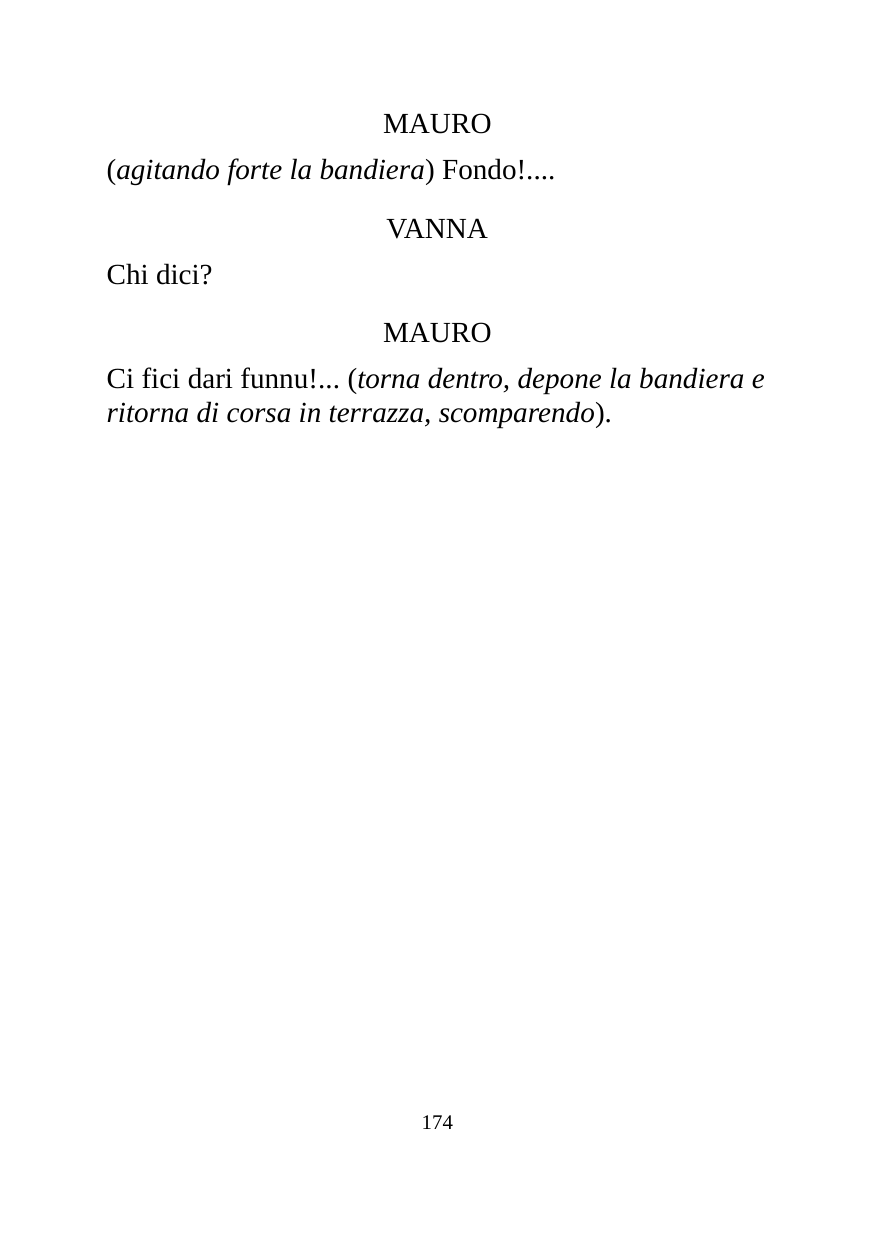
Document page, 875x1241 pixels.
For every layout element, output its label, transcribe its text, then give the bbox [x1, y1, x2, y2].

text MAURO [106, 316, 768, 349]
text (agitando forte la bandiera) Fondo!.... [106, 152, 768, 186]
text Chi dici? [106, 257, 768, 291]
text MAURO [106, 106, 768, 140]
text Ci fici dari funnu!... (torna dentro, depone la bandiera e ritorna di corsa in terrazza, scomparendo). [106, 362, 768, 429]
text VANNA [106, 211, 768, 244]
